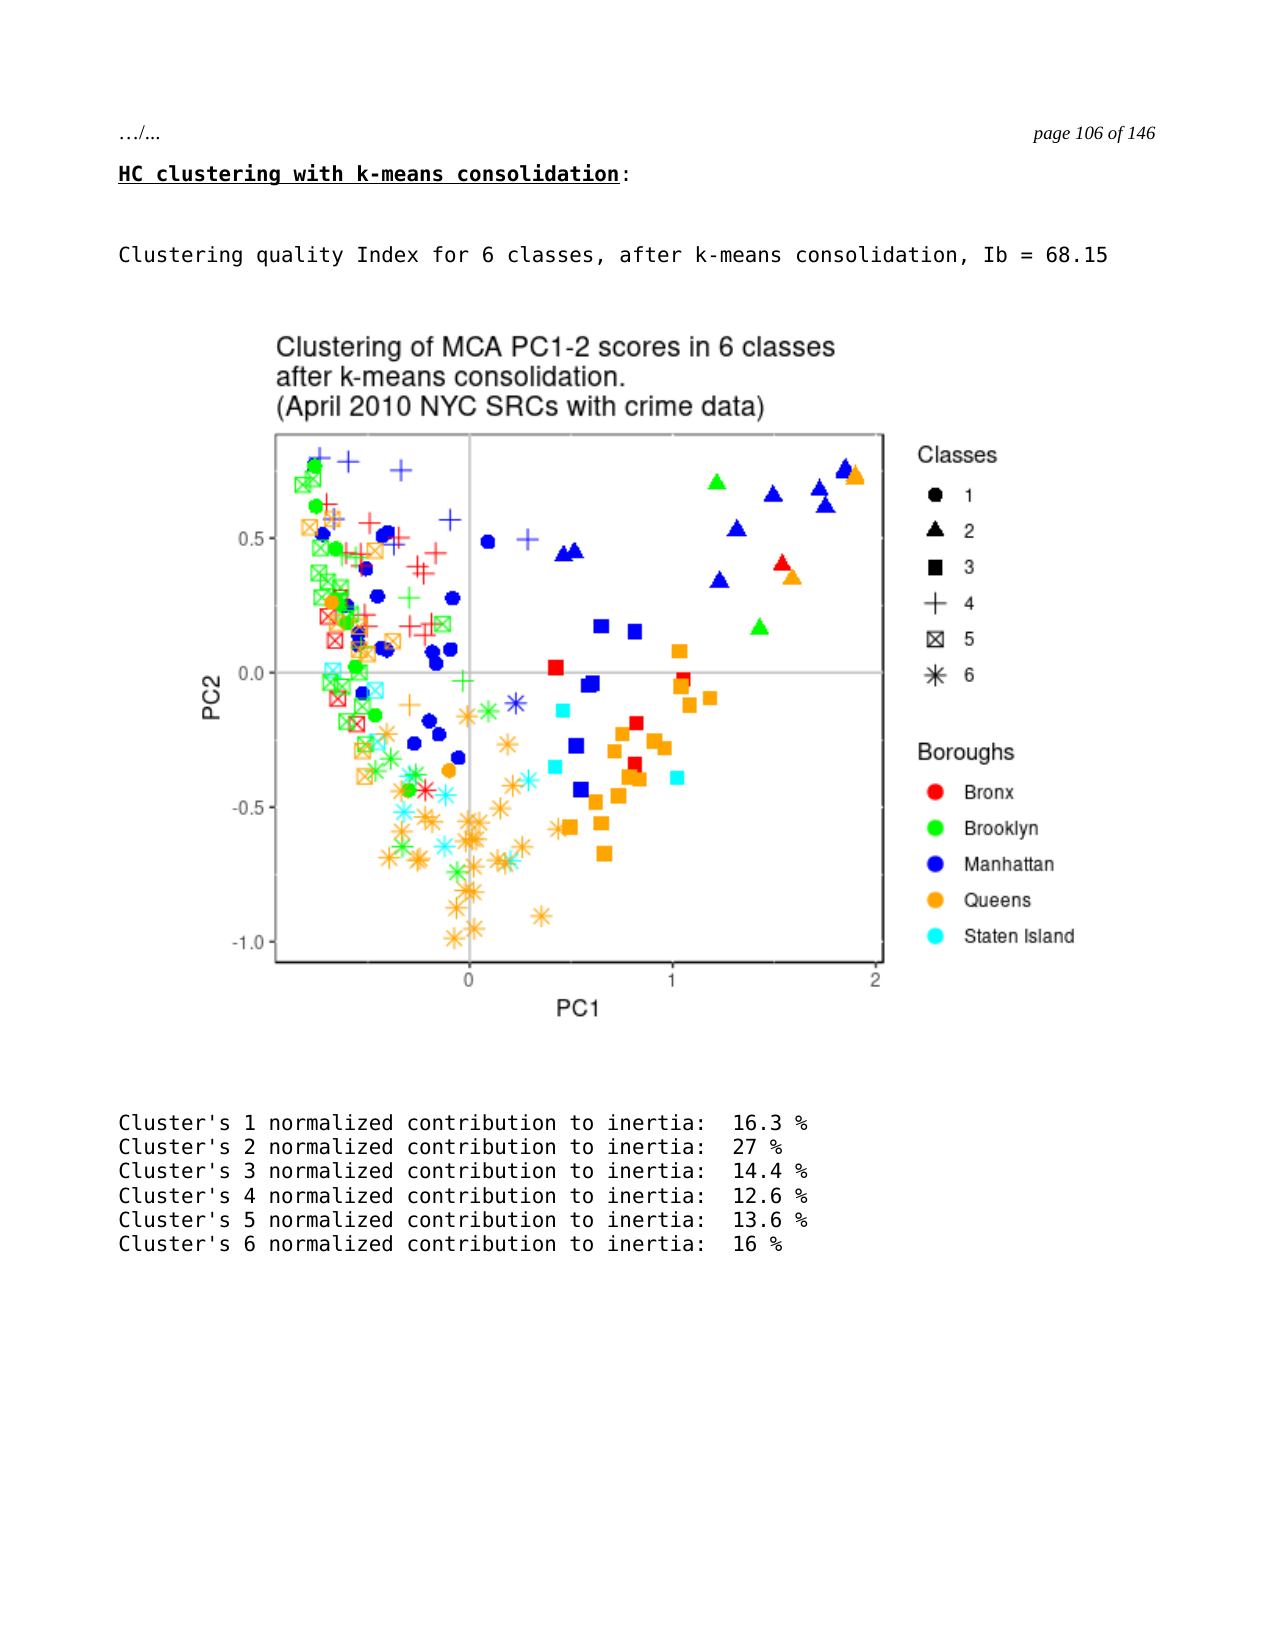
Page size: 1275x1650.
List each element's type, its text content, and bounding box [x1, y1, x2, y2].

text Clustering quality Index for 6 classes, after k-means consolidation, Ib = 68.15 [118, 243, 1157, 267]
text Cluster's 3 normalized contribution to inertia: 14.4 % [118, 1159, 1157, 1184]
text HC clustering with k-means consolidation: [118, 162, 1157, 186]
text Cluster's 5 normalized contribution to inertia: 13.6 % [118, 1208, 1157, 1232]
text Cluster's 1 normalized contribution to inertia: 16.3 % [118, 1111, 1157, 1135]
picture [201, 327, 1085, 1026]
text Cluster's 4 normalized contribution to inertia: 12.6 % [118, 1184, 1157, 1208]
text Cluster's 2 normalized contribution to inertia: 27 % [118, 1135, 1157, 1159]
text Cluster's 6 normalized contribution to inertia: 16 % [118, 1232, 1157, 1256]
